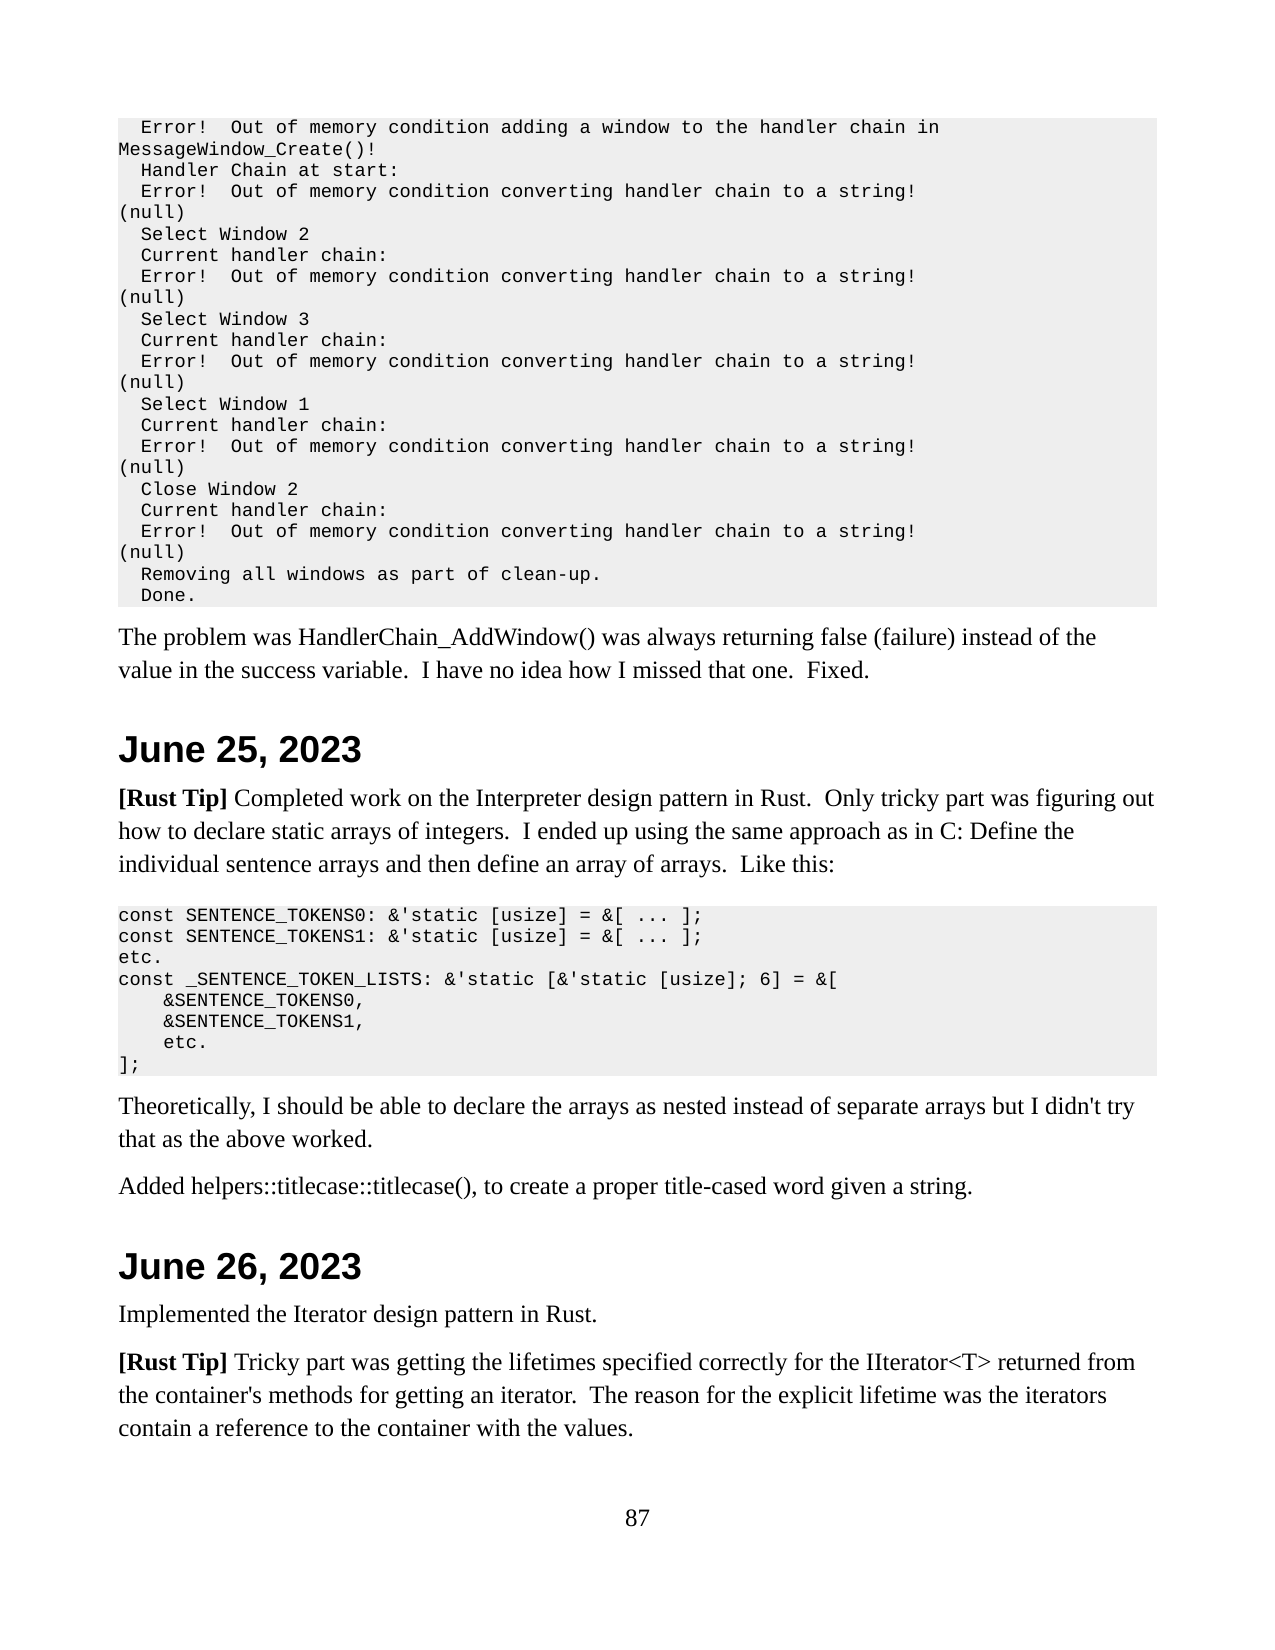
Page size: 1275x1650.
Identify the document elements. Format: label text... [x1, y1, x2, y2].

text The problem was HandlerChain_AddWindow() was always returning false (failure) instead of the value in the success variable. I have no idea how I missed that one. Fixed. [118, 622, 1157, 684]
text Select Window 3 [118, 309, 1157, 331]
text Done. [118, 586, 1157, 607]
text (null) [118, 373, 1157, 394]
text Error! Out of memory condition converting handler chain to a string! [118, 437, 1157, 458]
text Error! Out of memory condition converting handler chain to a string! [118, 267, 1157, 288]
text const _SENTENCE_TOKEN_LISTS: &'static [&'static [usize]; 6] = &[ &SENTENCE_TOKENS0, &SENTENCE_TOKENS1, [118, 969, 1157, 1033]
text etc. ]; [118, 1033, 1157, 1076]
text (null) [118, 288, 1157, 309]
text Handler Chain at start: [118, 161, 1157, 182]
text (null) [118, 203, 1157, 224]
text Current handler chain: [118, 416, 1157, 437]
text Removing all windows as part of clean-up. [118, 564, 1157, 586]
text Implemented the Iterator design pattern in Rust. [118, 1299, 1157, 1328]
text Current handler chain: [118, 246, 1157, 267]
text Added helpers::titlecase::titlecase(), to create a proper title-cased word given a string. [118, 1171, 1157, 1200]
subtitle June 26, 2023 [118, 1244, 1157, 1287]
text (null) [118, 543, 1157, 564]
text const SENTENCE_TOKENS1: &'static [usize] = &[ ... ]; [118, 927, 1157, 948]
text etc. [118, 948, 1157, 969]
text Error! Out of memory condition converting handler chain to a string! [118, 182, 1157, 203]
text Theoretically, I should be able to declare the arrays as nested instead of separate arrays but I didn't try that as the above worked. [118, 1091, 1157, 1152]
text Select Window 2 [118, 224, 1157, 246]
text Current handler chain: [118, 501, 1157, 522]
text Current handler chain: [118, 331, 1157, 352]
text [Rust Tip] Tricky part was getting the lifetimes specified correctly for the IIterator<T> returned from the container's methods for getting an iterator. The reason for the explicit lifetime was the iterators contain a reference to the container with the values. [118, 1347, 1157, 1442]
text Error! Out of memory condition adding a window to the handler chain in MessageWindow_Create()! [118, 118, 1157, 161]
text (null) [118, 458, 1157, 479]
text [Rust Tip] Completed work on the Interpreter design pattern in Rust. Only tricky part was figuring out how to declare static arrays of integers. I ended up using the same approach as in C: Define the individual sentence arrays and then define an array of arrays. Like this: [118, 783, 1157, 878]
text const SENTENCE_TOKENS0: &'static [usize] = &[ ... ]; [118, 906, 1157, 927]
text Close Window 2 [118, 479, 1157, 501]
text Error! Out of memory condition converting handler chain to a string! [118, 522, 1157, 543]
text Error! Out of memory condition converting handler chain to a string! [118, 352, 1157, 373]
text Select Window 1 [118, 394, 1157, 416]
subtitle June 25, 2023 [118, 727, 1157, 771]
